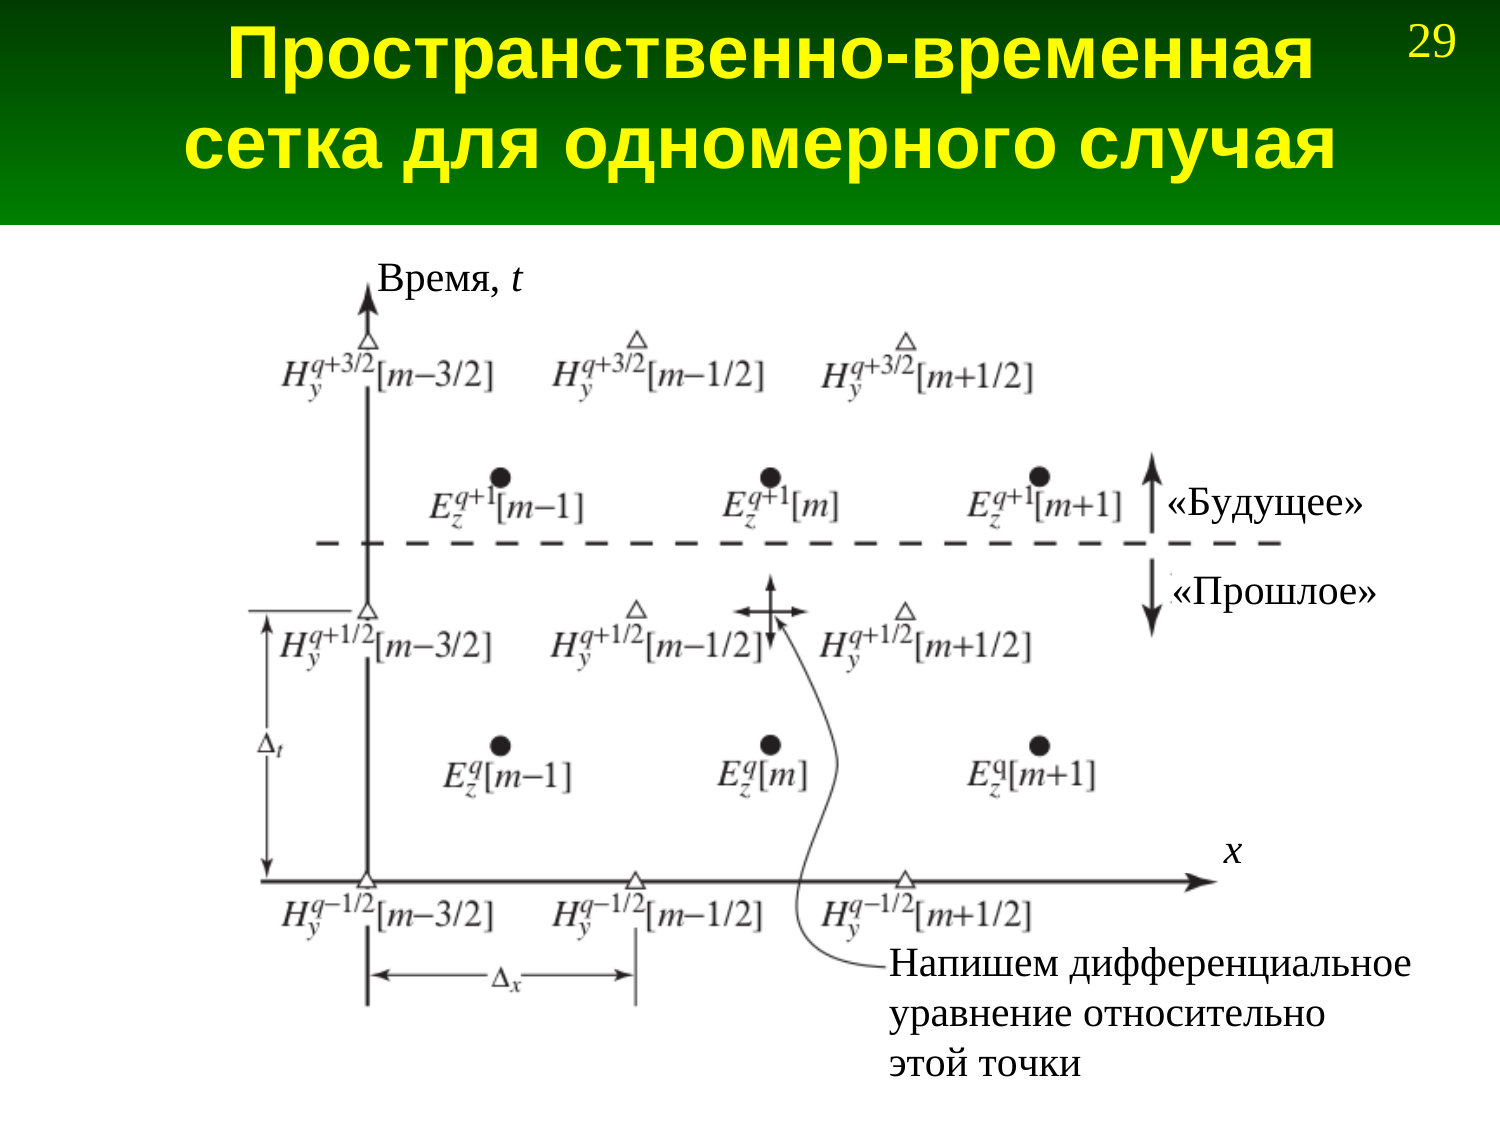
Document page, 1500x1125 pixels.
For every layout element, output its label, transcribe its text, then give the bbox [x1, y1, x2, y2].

text_box «Будущее» [1151, 466, 1376, 532]
text_box Напишем дифференциальное уравнение относительно этой точки [874, 927, 1427, 1093]
picture [188, 230, 1356, 1067]
text_box Время, t [362, 242, 538, 307]
text_box x [1041, 814, 1323, 880]
title Пространственно-временная сетка для одномерного случая [123, 0, 1399, 192]
text_box «Прошлое» [1156, 555, 1394, 620]
